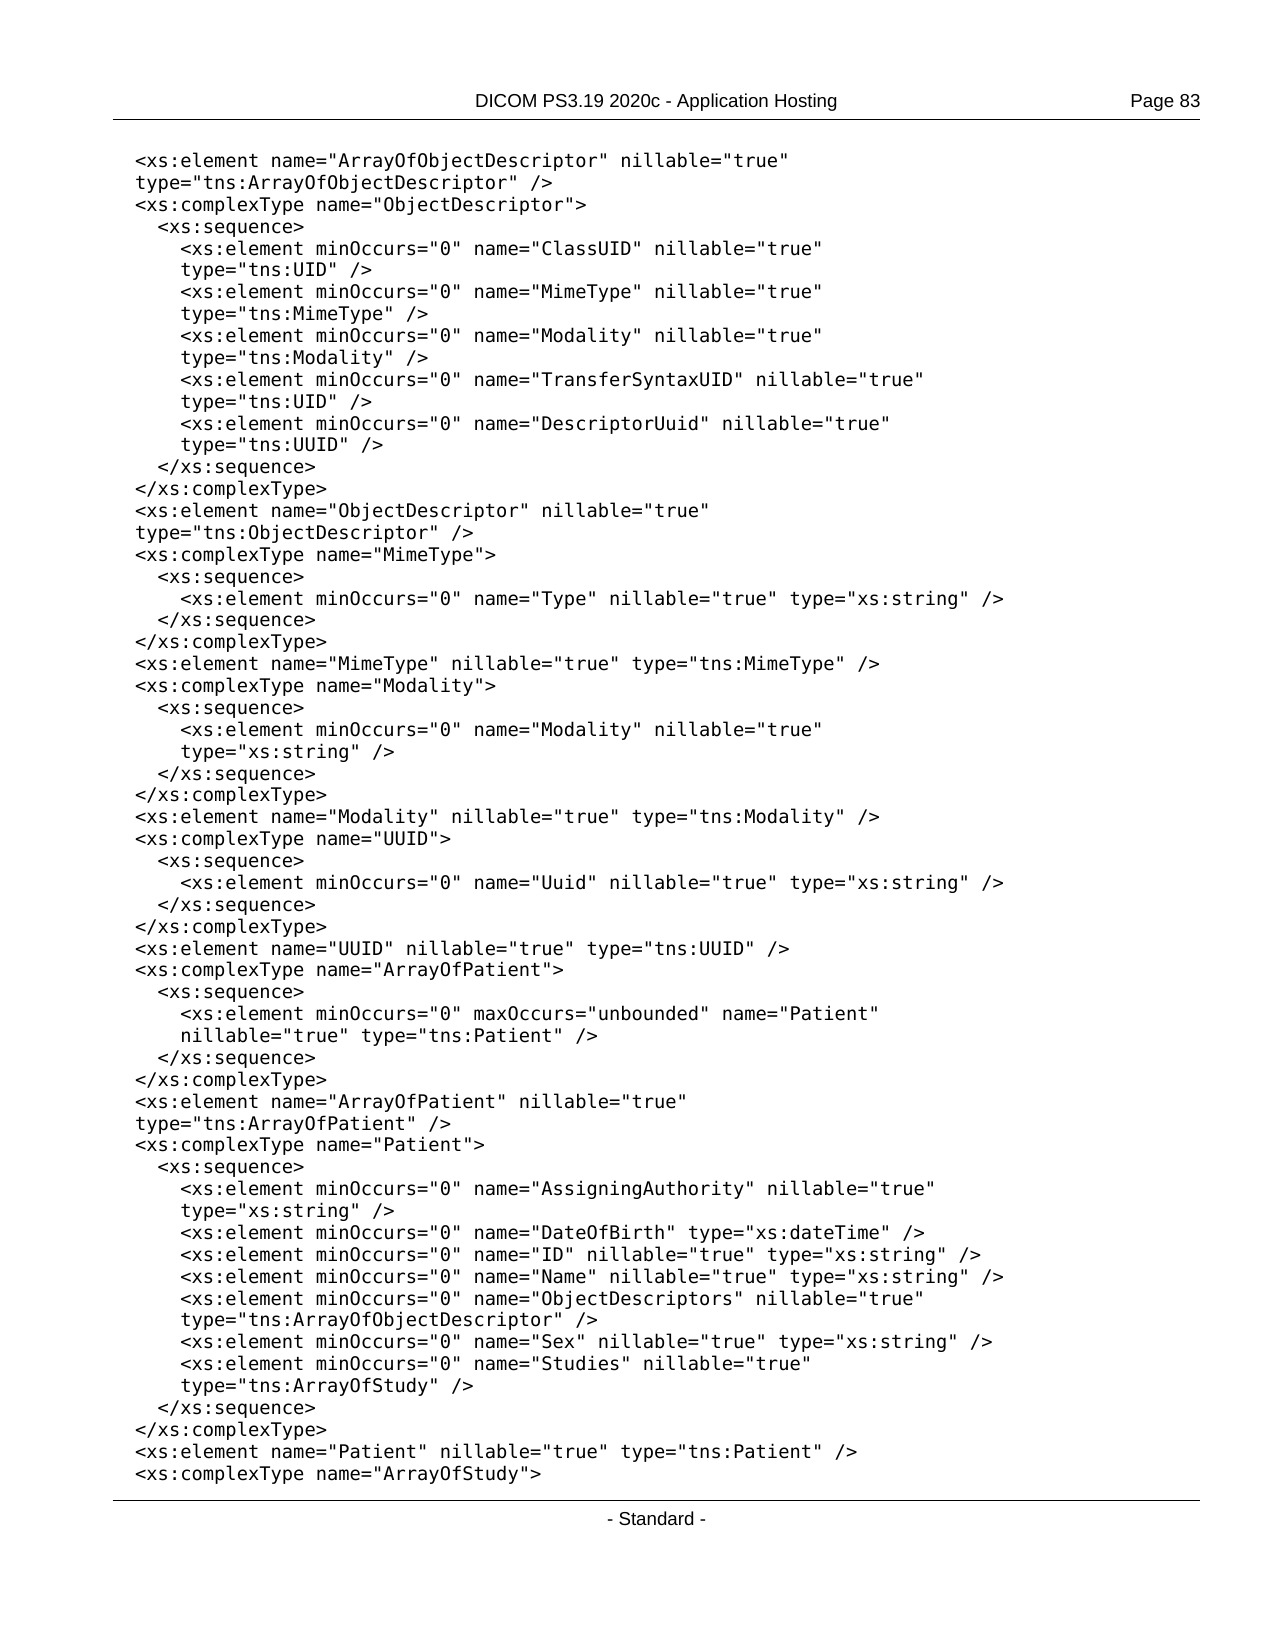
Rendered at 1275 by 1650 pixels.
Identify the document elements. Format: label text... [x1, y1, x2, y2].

text <xs:element name="ArrayOfObjectDescriptor" nillable="true" type="tns:ArrayOfObjectDescriptor" /> <xs:complexType name="ObjectDescriptor"> <xs:sequence> <xs:element minOccurs="0" name="ClassUID" nillable="true" type="tns:UID" /> <xs:element minOccurs="0" name="MimeType" nillable="true" type="tns:MimeType" /> <xs:element minOccurs="0" name="Modality" nillable="true" type="tns:Modality" /> <xs:element minOccurs="0" name="TransferSyntaxUID" nillable="true" type="tns:UID" /> <xs:element minOccurs="0" name="DescriptorUuid" nillable="true" type="tns:UUID" /> </xs:sequence> </xs:complexType> <xs:element name="ObjectDescriptor" nillable="true" type="tns:ObjectDescriptor" /> <xs:complexType name="MimeType"> <xs:sequence> <xs:element minOccurs="0" name="Type" nillable="true" type="xs:string" /> </xs:sequence> </xs:complexType> <xs:element name="MimeType" nillable="true" type="tns:MimeType" /> <xs:complexType name="Modality"> <xs:sequence> <xs:element minOccurs="0" name="Modality" nillable="true" type="xs:string" /> </xs:sequence> </xs:complexType> <xs:element name="Modality" nillable="true" type="tns:Modality" /> <xs:complexType name="UUID"> <xs:sequence> <xs:element minOccurs="0" name="Uuid" nillable="true" type="xs:string" /> </xs:sequence> </xs:complexType> <xs:element name="UUID" nillable="true" type="tns:UUID" /> <xs:complexType name="ArrayOfPatient"> <xs:sequence> <xs:element minOccurs="0" maxOccurs="unbounded" name="Patient" nillable="true" type="tns:Patient" /> </xs:sequence> </xs:complexType> <xs:element name="ArrayOfPatient" nillable="true" type="tns:ArrayOfPatient" /> <xs:complexType name="Patient"> <xs:sequence> <xs:element minOccurs="0" name="AssigningAuthority" nillable="true" type="xs:string" /> <xs:element minOccurs="0" name="DateOfBirth" type="xs:dateTime" /> <xs:element minOccurs="0" name="ID" nillable="true" type="xs:string" /> <xs:element minOccurs="0" name="Name" nillable="true" type="xs:string" /> <xs:element minOccurs="0" name="ObjectDescriptors" nillable="true" type="tns:ArrayOfObjectDescriptor" /> <xs:element minOccurs="0" name="Sex" nillable="true" type="xs:string" /> <xs:element minOccurs="0" name="Studies" nillable="true" type="tns:ArrayOfStudy" /> </xs:sequence> </xs:complexType> <xs:element name="Patient" nillable="true" type="tns:Patient" /> <xs:complexType name="ArrayOfStudy"> [112, 150, 1200, 1484]
